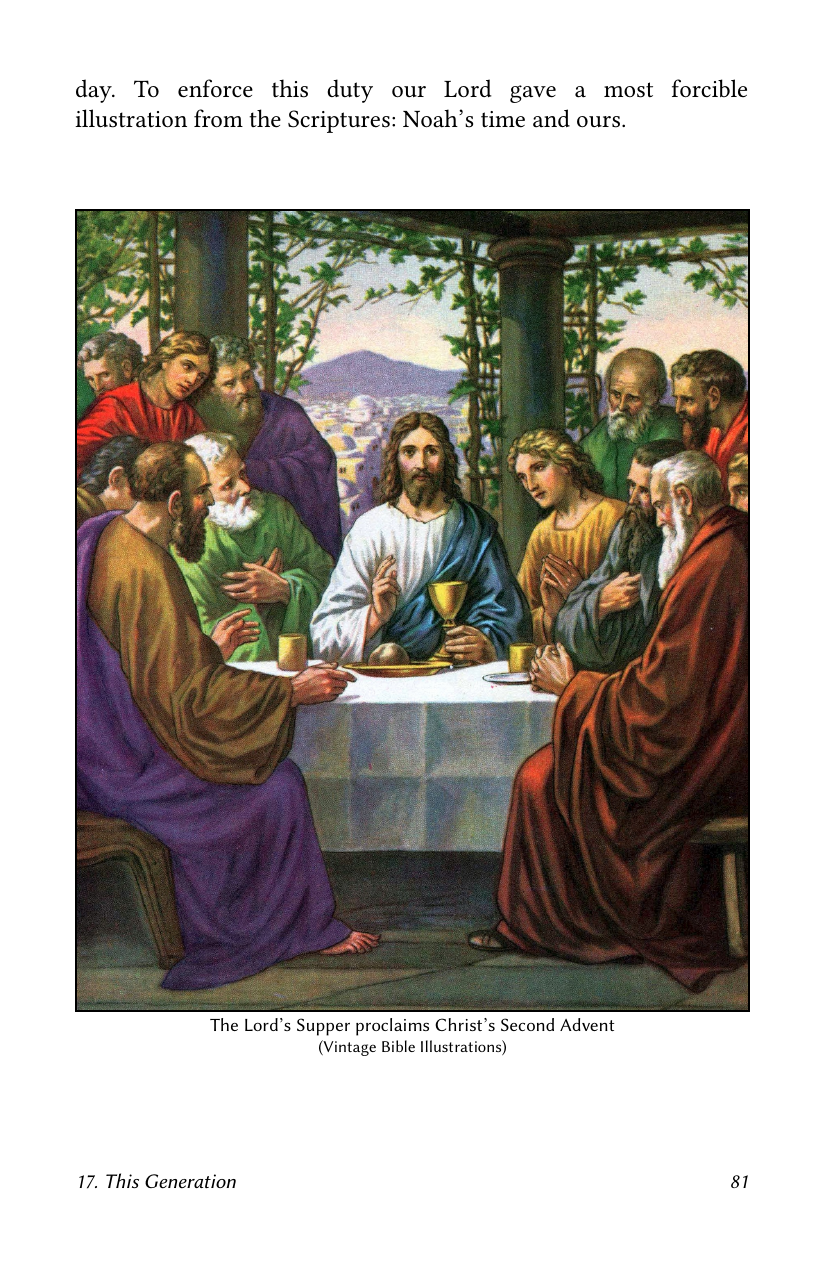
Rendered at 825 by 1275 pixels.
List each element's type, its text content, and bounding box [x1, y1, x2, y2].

text (Vintage Bible Illustrations) [75, 1036, 750, 1057]
picture [77, 211, 748, 1010]
text The Lord’s Supper proclaims Christ’s Second Advent [75, 1012, 750, 1036]
text day. To enforce this duty our Lord gave a most forcible illustration from the Scriptures: Noah’s time and ours. [75, 75, 750, 133]
